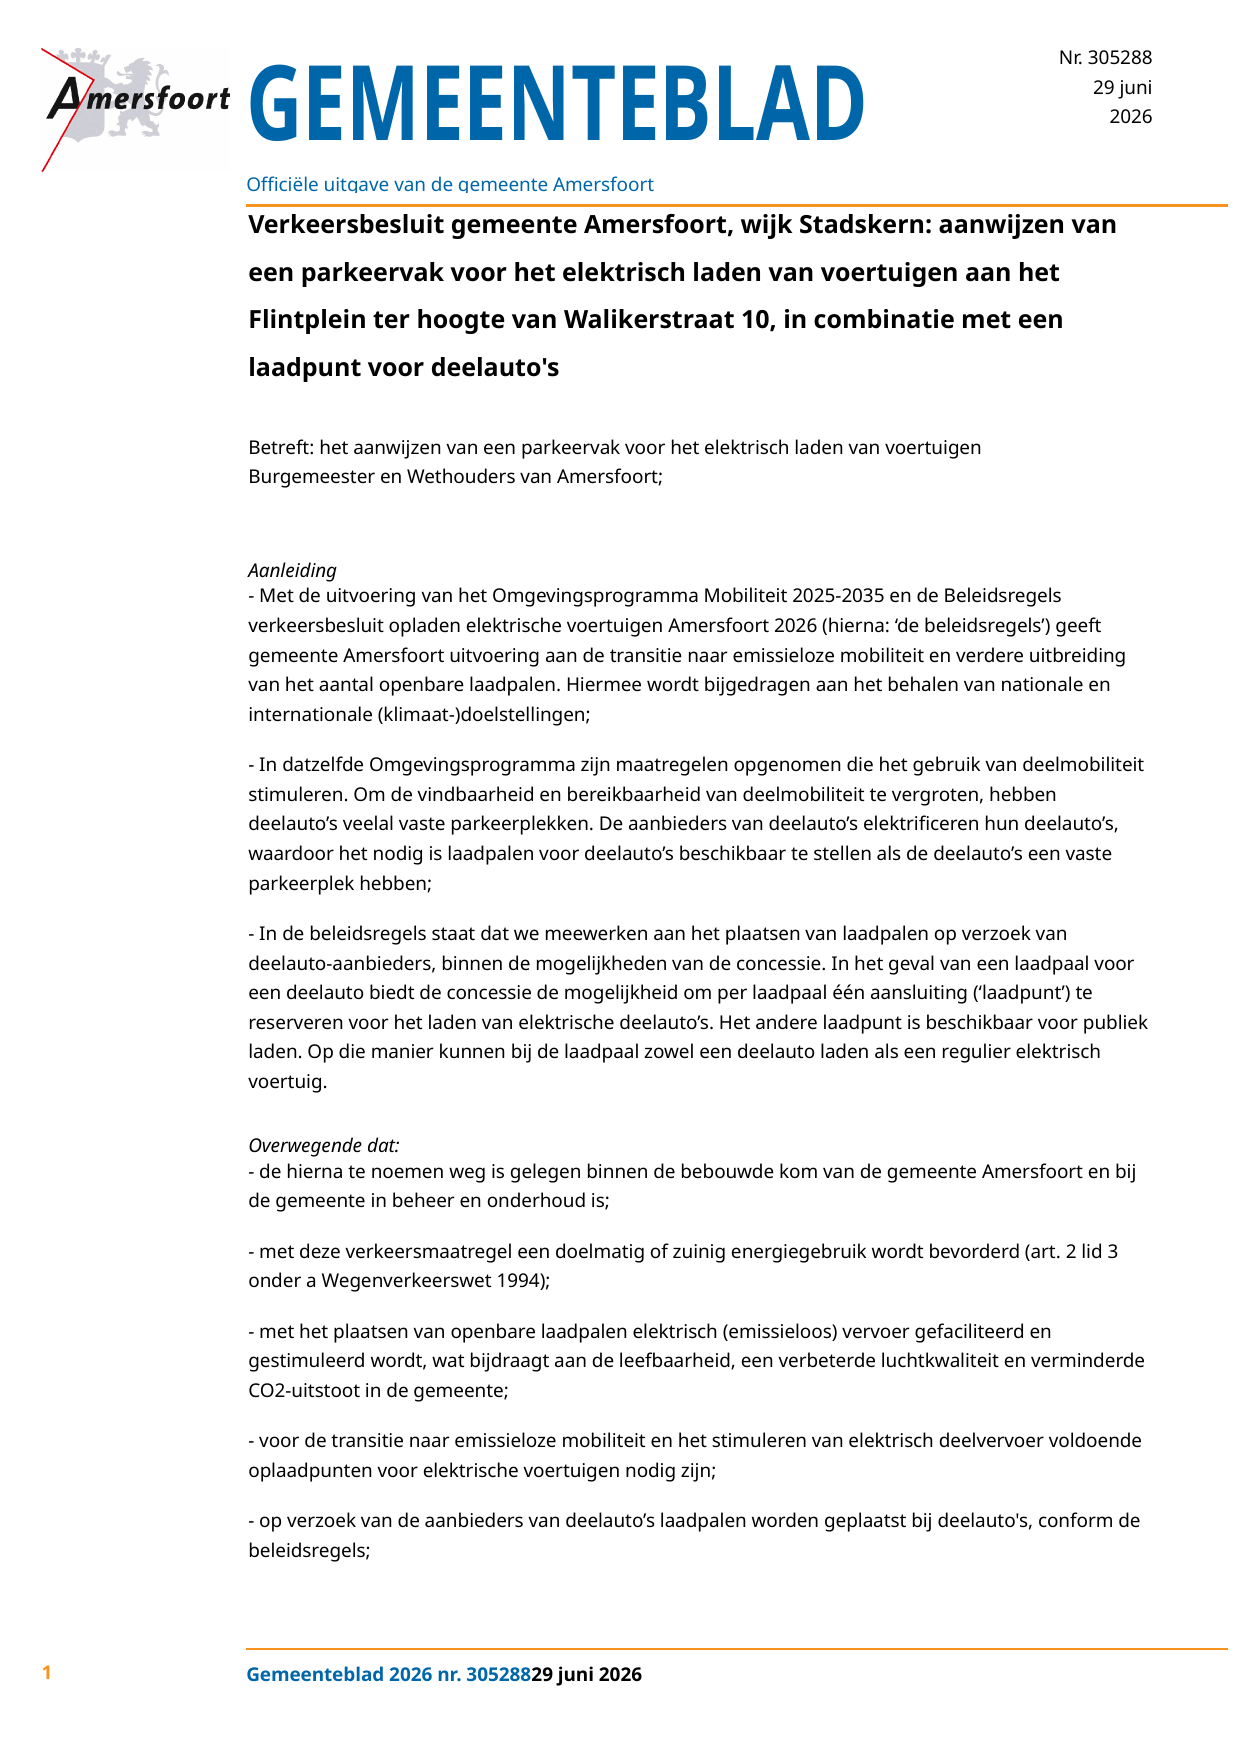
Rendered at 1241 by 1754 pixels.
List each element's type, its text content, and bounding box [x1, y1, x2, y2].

text Betreft: het aanwijzen van een parkeervak voor het elektrisch laden van voertuigen [248, 434, 1152, 459]
text - In datzelfde Omgevingsprogramma zijn maatregelen opgenomen die het gebruik van deelmobiliteit stimuleren. Om de vindbaarheid en bereikbaarheid van deelmobiliteit te vergroten, hebben deelauto’s veelal vaste parkeerplekken. De aanbieders van deelauto’s elektrificeren hun deelauto’s, waardoor het nodig is laadpalen voor deelauto’s beschikbaar te stellen als de deelauto’s een vaste parkeerplek hebben; [248, 751, 1152, 896]
text - voor de transitie naar emissieloze mobiliteit en het stimuleren van elektrisch deelvervoer voldoende oplaadpunten voor elektrische voertuigen nodig zijn; [248, 1427, 1152, 1483]
text Verkeersbesluit gemeente Amersfoort, wijk Stadskern: aanwijzen van een parkeervak voor het elektrisch laden van voertuigen aan het Flintplein ter hoogte van Walikerstraat 10, in combinatie met een laadpunt voor deelauto's [248, 207, 1152, 384]
text - met deze verkeersmaatregel een doelmatig of zuinig energiegebruik wordt bevorderd (art. 2 lid 3 onder a Wegenverkeerswet 1994); [248, 1238, 1152, 1293]
text - op verzoek van de aanbieders van deelauto’s laadpalen worden geplaatst bij deelauto's, conform de beleidsregels; [248, 1507, 1152, 1563]
text - met het plaatsen van openbare laadpalen elektrisch (emissieloos) vervoer gefaciliteerd en gestimuleerd wordt, wat bijdraagt aan de leefbaarheid, een verbeterde luchtkwaliteit en verminderde CO2-uitstoot in de gemeente; [248, 1318, 1152, 1403]
text Overwegende dat: [248, 1132, 1152, 1158]
text - Met de uitvoering van het Omgevingsprogramma Mobiliteit 2025-2035 en de Beleidsregels verkeersbesluit opladen elektrische voertuigen Amersfoort 2026 (hierna: ‘de beleidsregels’) geeft gemeente Amersfoort uitvoering aan de transitie naar emissieloze mobiliteit en verdere uitbreiding van het aantal openbare laadpalen. Hiermee wordt bijgedragen aan het behalen van nationale en internationale (klimaat-)doelstellingen; [248, 583, 1152, 727]
text Aanleiding [248, 557, 1152, 583]
text - In de beleidsregels staat dat we meewerken aan het plaatsen van laadpalen op verzoek van deelauto-aanbieders, binnen de mogelijkheden van de concessie. In het geval van een laadpaal voor een deelauto biedt de concessie de mogelijkheid om per laadpaal één aansluiting (‘laadpunt’) te reserveren voor het laden van elektrische deelauto’s. Het andere laadpunt is beschikbaar voor publiek laden. Op die manier kunnen bij de laadpaal zowel een deelauto laden als een regulier elektrisch voertuig. [248, 920, 1152, 1094]
text - de hierna te noemen weg is gelegen binnen de bebouwde kom van de gemeente Amersfoort en bij de gemeente in beheer en onderhoud is; [248, 1158, 1152, 1213]
text Burgemeester en Wethouders van Amersfoort; [248, 463, 1152, 489]
picture [41, 47, 231, 172]
